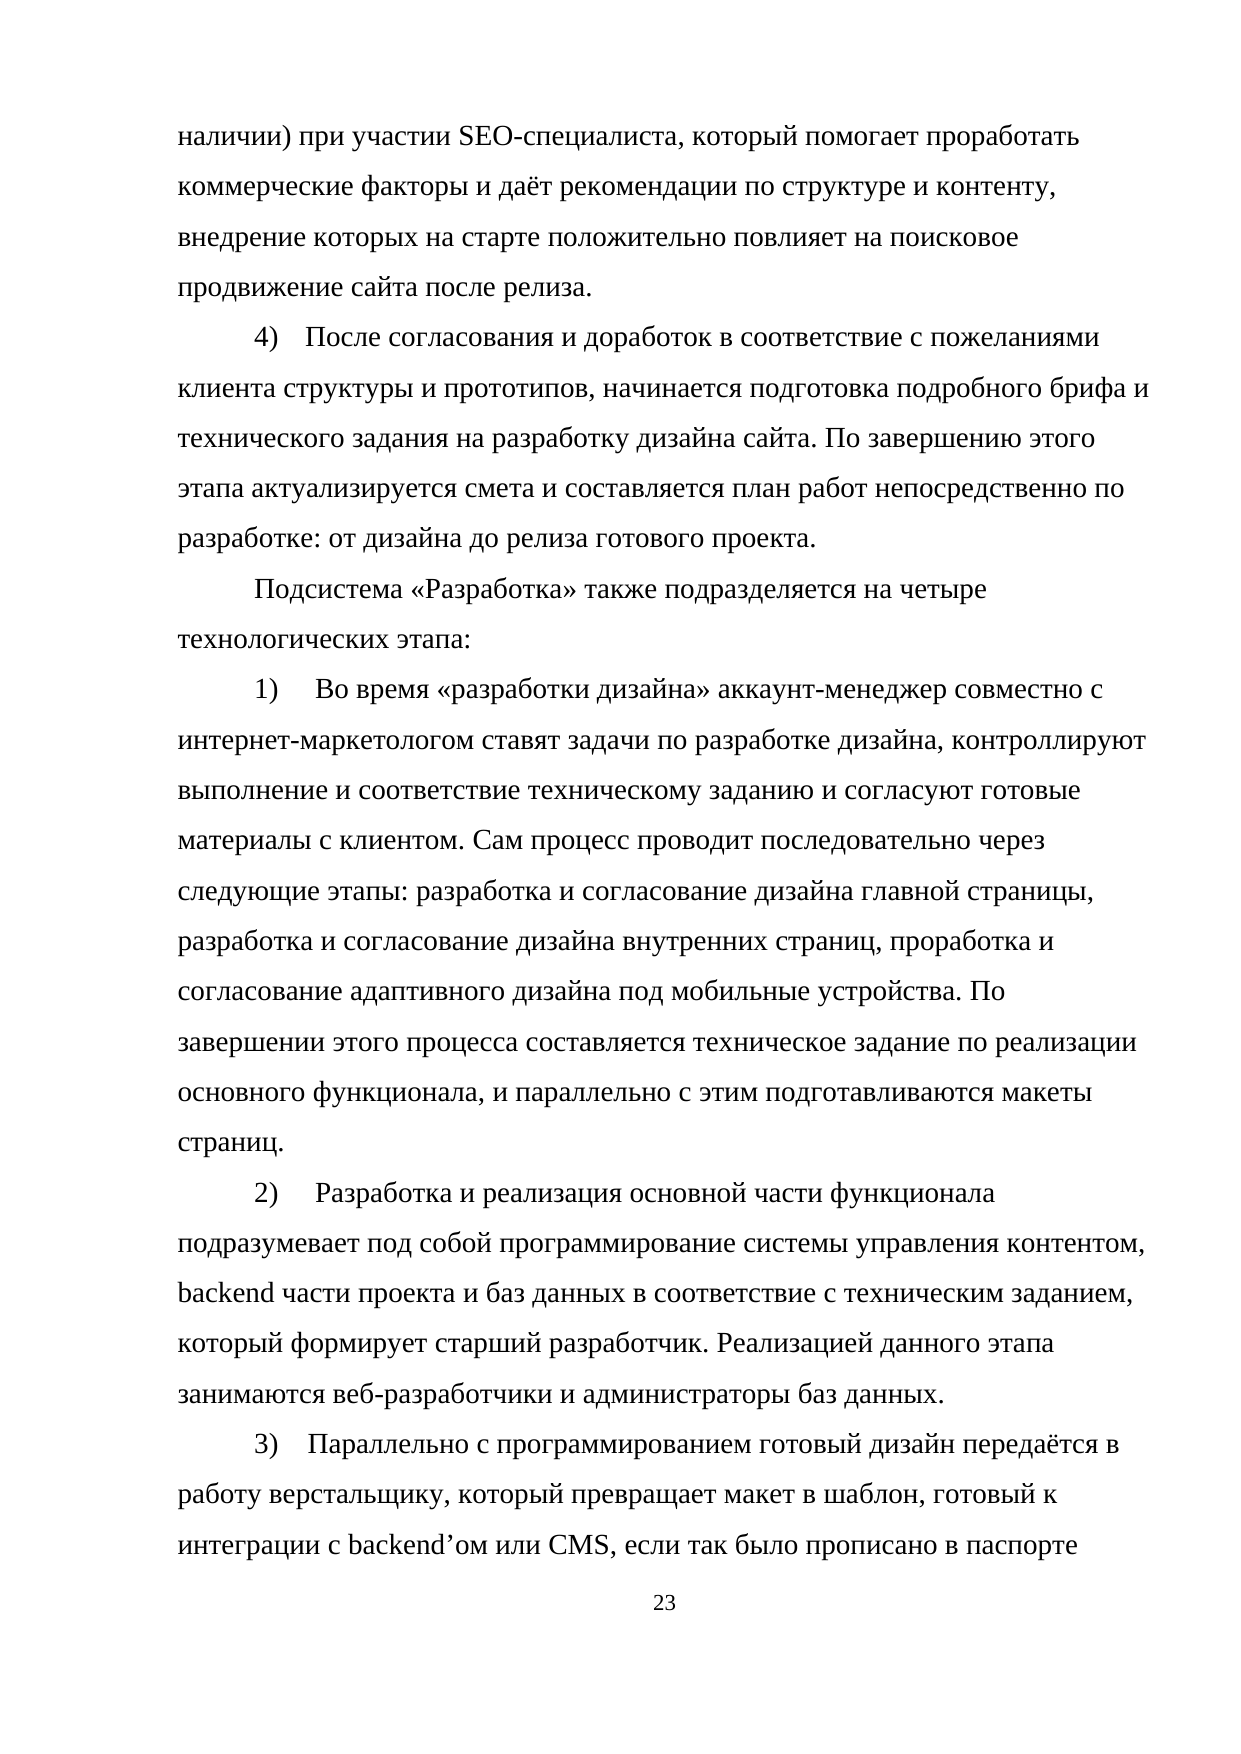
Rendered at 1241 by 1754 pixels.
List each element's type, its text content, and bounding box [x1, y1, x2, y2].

subtitle Разработка и реализация основной части функционала подразумевает под собой программирование системы управления контентом, backend части проекта и баз данных в соответствие с техническим заданием, который формирует старший разработчик. Реализацией данного этапа занимаются веб-разработчики и администраторы баз данных. [177, 1175, 1152, 1409]
subtitle После согласования и доработок в соответствие с пожеланиями клиента структуры и прототипов, начинается подготовка подробного брифа и технического задания на разработку дизайна сайта. По завершению этого этапа актуализируется смета и составляется план работ непосредственно по разработке: от дизайна до релиза готового проекта. [177, 319, 1152, 554]
subtitle Подсистема «Разработка» также подразделяется на четыре технологических этапа: [177, 571, 1152, 655]
subtitle Параллельно с программированием готовый дизайн передаётся в работу верстальщику, который превращает макет в шаблон, готовый к интеграции с backend’ом или CMS, если так было прописано в паспорте [177, 1426, 1152, 1560]
subtitle наличии) при участии SEO-специалиста, который помогает проработать коммерческие факторы и даёт рекомендации по структуре и контенту, внедрение которых на старте положительно повлияет на поисковое продвижение сайта после релиза. [177, 118, 1152, 303]
subtitle Во время «разработки дизайна» аккаунт-менеджер совместно с интернет-маркетологом ставят задачи по разработке дизайна, контроллируют выполнение и соответствие техническому заданию и согласуют готовые материалы с клиентом. Сам процесс проводит последовательно через следующие этапы: разработка и согласование дизайна главной страницы, разработка и согласование дизайна внутренних страниц, проработка и согласование адаптивного дизайна под мобильные устройства. По завершении этого процесса составляется техническое задание по реализации основного функционала, и параллельно с этим подготавливаются макеты страниц. [177, 672, 1152, 1158]
